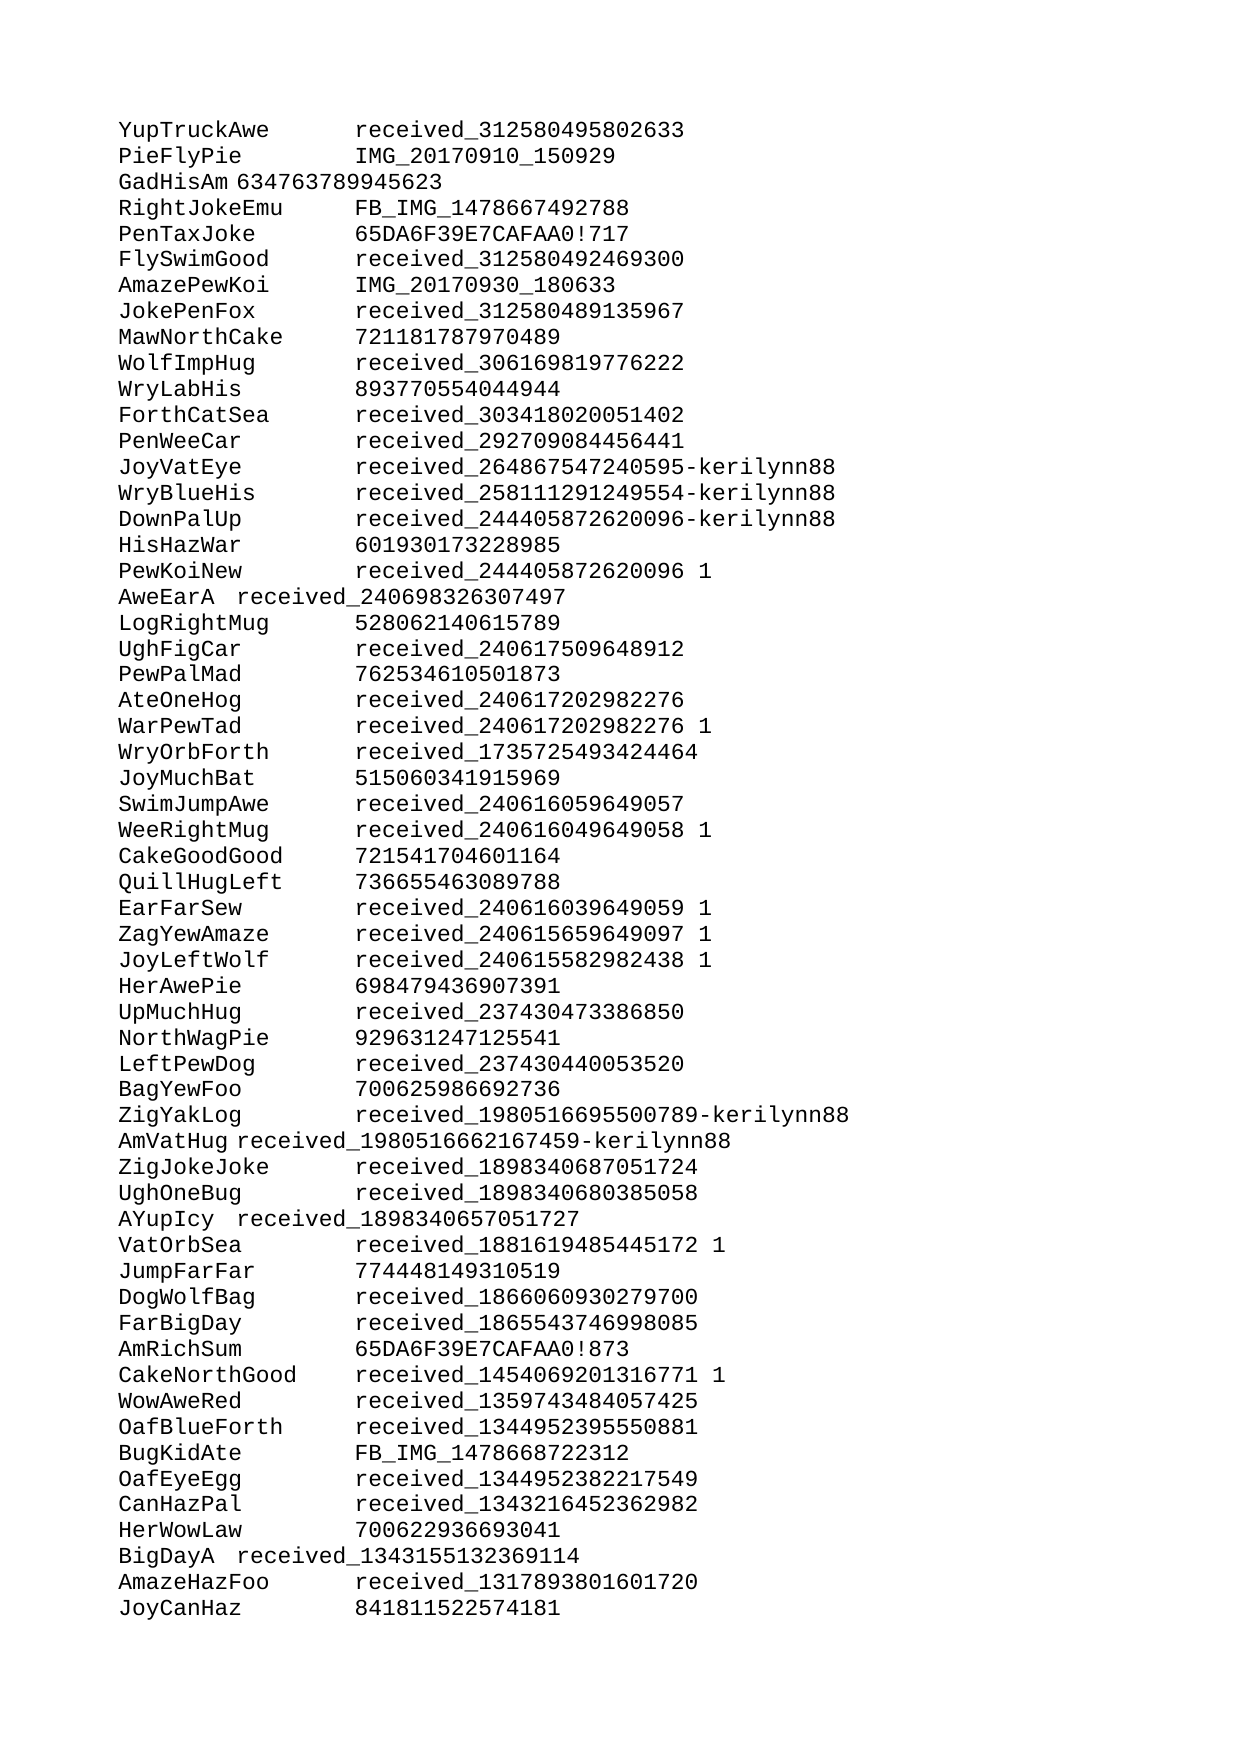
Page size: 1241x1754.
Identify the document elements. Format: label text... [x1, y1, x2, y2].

text QuillHugLeft 736655463089788 [118, 870, 1122, 896]
text LogRightMug 528062140615789 [118, 611, 1122, 637]
text BugKidAte FB_IMG_1478668722312 [118, 1441, 1122, 1467]
text WryOrbForth received_1735725493424464 [118, 741, 1122, 767]
text NorthWagPie 929631247125541 [118, 1026, 1122, 1052]
text YupTruckAwe received_312580495802633 [118, 118, 1122, 144]
text SwimJumpAwe received_240616059649057 [118, 792, 1122, 818]
text AmVatHug received_1980516662167459-kerilynn88 [118, 1130, 1122, 1156]
text DogWolfBag received_1866060930279700 [118, 1285, 1122, 1311]
text AmazeHazFoo received_1317893801601720 [118, 1571, 1122, 1597]
text UpMuchHug received_237430473386850 [118, 1000, 1122, 1026]
text HisHazWar 601930173228985 [118, 533, 1122, 559]
text AmazePewKoi IMG_20170930_180633 [118, 274, 1122, 300]
text WryBlueHis received_258111291249554-kerilynn88 [118, 481, 1122, 507]
text CakeGoodGood 721541704601164 [118, 844, 1122, 870]
text PenTaxJoke 65DA6F39E7CAFAA0!717 [118, 222, 1122, 248]
text ZagYewAmaze received_240615659649097 1 [118, 922, 1122, 948]
text ForthCatSea received_303418020051402 [118, 403, 1122, 429]
text WolfImpHug received_306169819776222 [118, 352, 1122, 377]
text UghOneBug received_1898340680385058 [118, 1182, 1122, 1207]
text BagYewFoo 700625986692736 [118, 1078, 1122, 1104]
text EarFarSew received_240616039649059 1 [118, 896, 1122, 922]
text HerWowLaw 700622936693041 [118, 1519, 1122, 1545]
text AteOneHog received_240617202982276 [118, 689, 1122, 715]
text UghFigCar received_240617509648912 [118, 637, 1122, 663]
text RightJokeEmu FB_IMG_1478667492788 [118, 196, 1122, 222]
text ZigYakLog received_1980516695500789-kerilynn88 [118, 1104, 1122, 1130]
text PewPalMad 762534610501873 [118, 663, 1122, 689]
text PewKoiNew received_244405872620096 1 [118, 559, 1122, 585]
text PieFlyPie IMG_20170910_150929 [118, 144, 1122, 170]
text GadHisAm 634763789945623 [118, 170, 1122, 196]
text OafEyeEgg received_1344952382217549 [118, 1467, 1122, 1493]
text CakeNorthGood received_1454069201316771 1 [118, 1363, 1122, 1389]
text JumpFarFar 774448149310519 [118, 1259, 1122, 1285]
text VatOrbSea received_1881619485445172 1 [118, 1233, 1122, 1259]
text MawNorthCake 721181787970489 [118, 326, 1122, 352]
text WowAweRed received_1359743484057425 [118, 1389, 1122, 1415]
text JoyCanHaz 841811522574181 [118, 1597, 1122, 1622]
text JokePenFox received_312580489135967 [118, 300, 1122, 326]
text DownPalUp received_244405872620096-kerilynn88 [118, 507, 1122, 533]
text AmRichSum 65DA6F39E7CAFAA0!873 [118, 1337, 1122, 1363]
text WarPewTad received_240617202982276 1 [118, 715, 1122, 741]
text WeeRightMug received_240616049649058 1 [118, 818, 1122, 844]
text FarBigDay received_1865543746998085 [118, 1311, 1122, 1337]
text ZigJokeJoke received_1898340687051724 [118, 1156, 1122, 1182]
text OafBlueForth received_1344952395550881 [118, 1415, 1122, 1441]
text BigDayA received_1343155132369114 [118, 1545, 1122, 1571]
text JoyVatEye received_264867547240595-kerilynn88 [118, 455, 1122, 481]
text AweEarA received_240698326307497 [118, 585, 1122, 611]
text CanHazPal received_1343216452362982 [118, 1493, 1122, 1519]
text PenWeeCar received_292709084456441 [118, 429, 1122, 455]
text FlySwimGood received_312580492469300 [118, 248, 1122, 274]
text AYupIcy received_1898340657051727 [118, 1207, 1122, 1233]
text WryLabHis 893770554044944 [118, 377, 1122, 403]
text LeftPewDog received_237430440053520 [118, 1052, 1122, 1078]
text JoyLeftWolf received_240615582982438 1 [118, 948, 1122, 974]
text JoyMuchBat 515060341915969 [118, 767, 1122, 792]
text HerAwePie 698479436907391 [118, 974, 1122, 1000]
